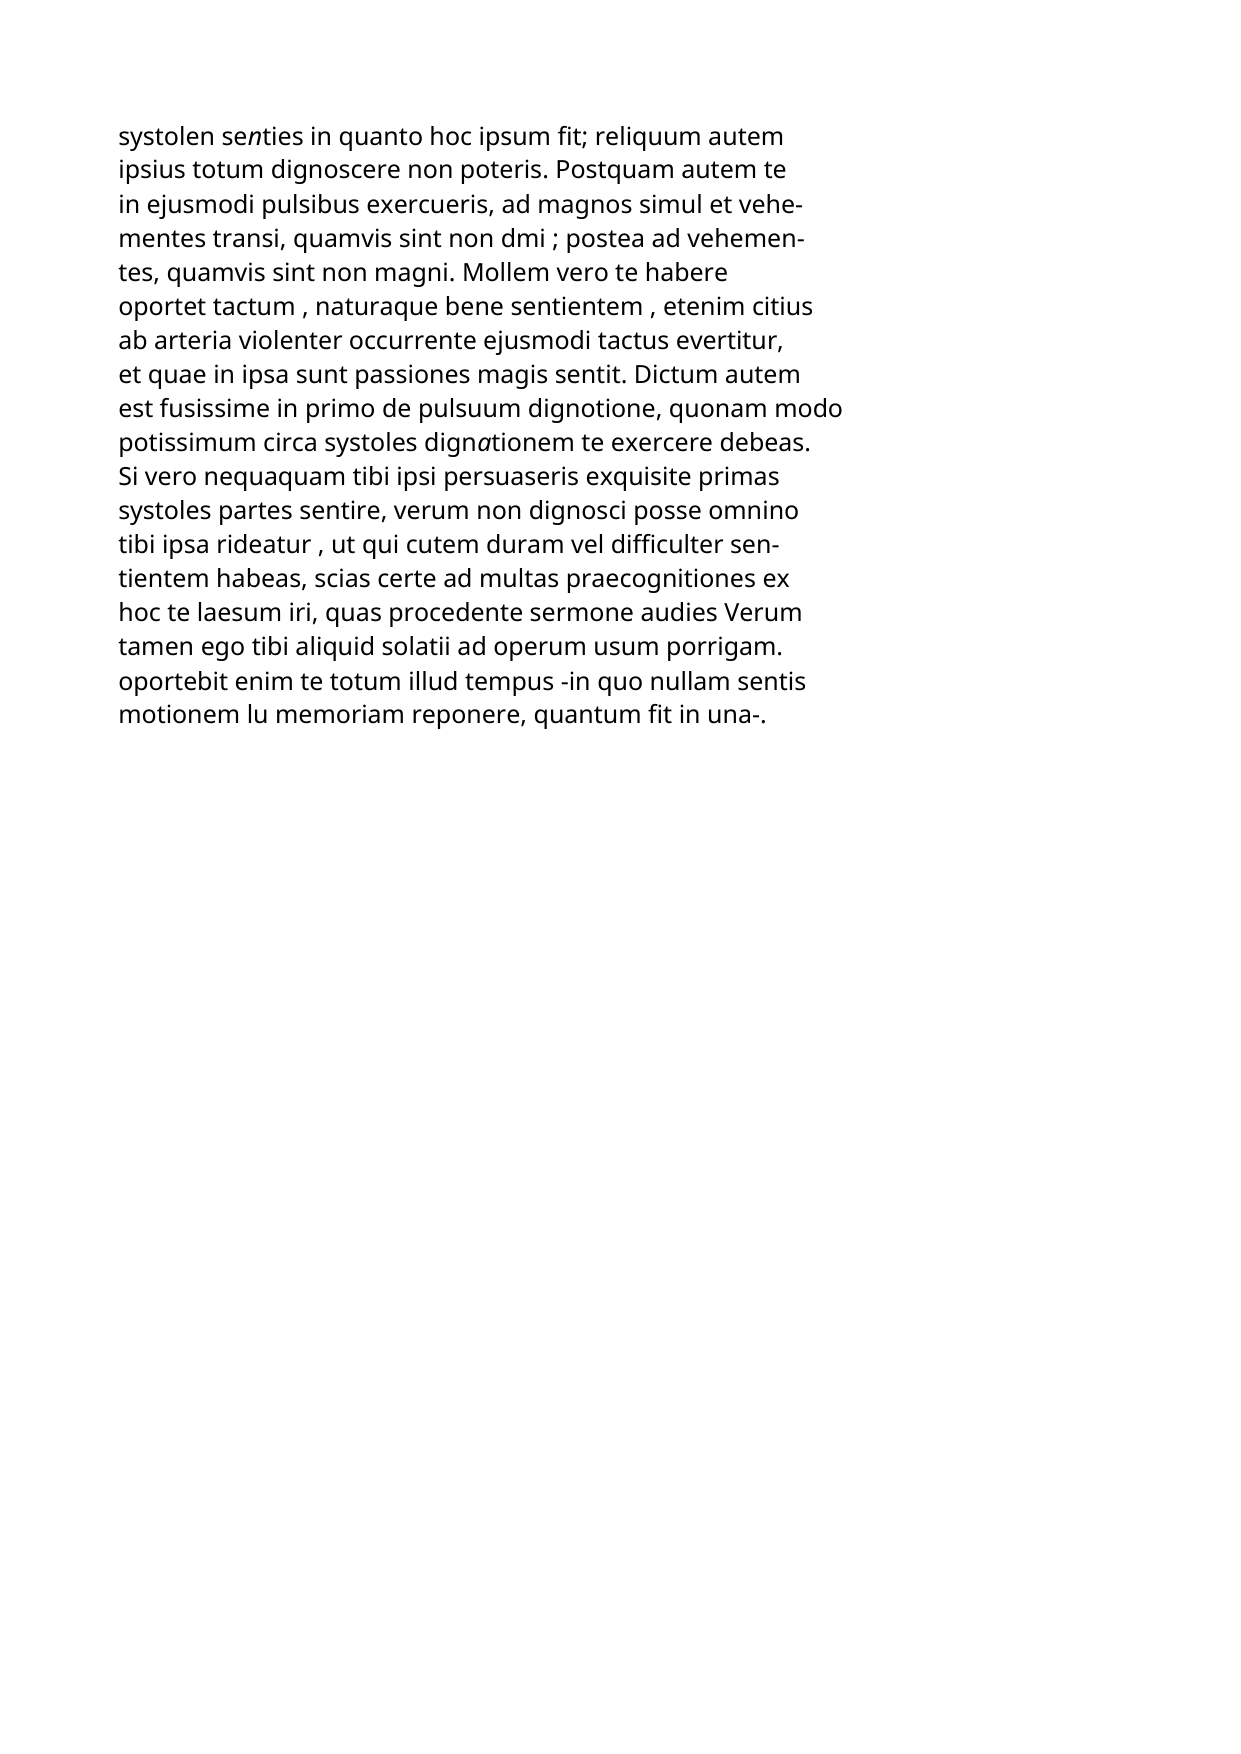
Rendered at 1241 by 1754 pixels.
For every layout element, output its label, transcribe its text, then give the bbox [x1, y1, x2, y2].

text systolen senties in quanto hoc ipsum fit; reliquum autem ipsius totum dignoscere non poteris. Postquam autem te in ejusmodi pulsibus exercueris, ad magnos simul et vehe- mentes transi, quamvis sint non dmi ; postea ad vehemen- tes, quamvis sint non magni. Mollem vero te habere oportet tactum , naturaque bene sentientem , etenim citius ab arteria violenter occurrente ejusmodi tactus evertitur, et quae in ipsa sunt passiones magis sentit. Dictum autem est fusissime in primo de pulsuum dignotione, quonam modo potissimum circa systoles dignationem te exercere debeas. Si vero nequaquam tibi ipsi persuaseris exquisite primas systoles partes sentire, verum non dignosci posse omnino tibi ipsa rideatur , ut qui cutem duram vel difficulter sen- tientem habeas, scias certe ad multas praecognitiones ex hoc te laesum iri, quas procedente sermone audies Verum tamen ego tibi aliquid solatii ad operum usum porrigam. oportebit enim te totum illud tempus -in quo nullam sentis motionem lu memoriam reponere, quantum fit in una-. [118, 118, 1122, 731]
